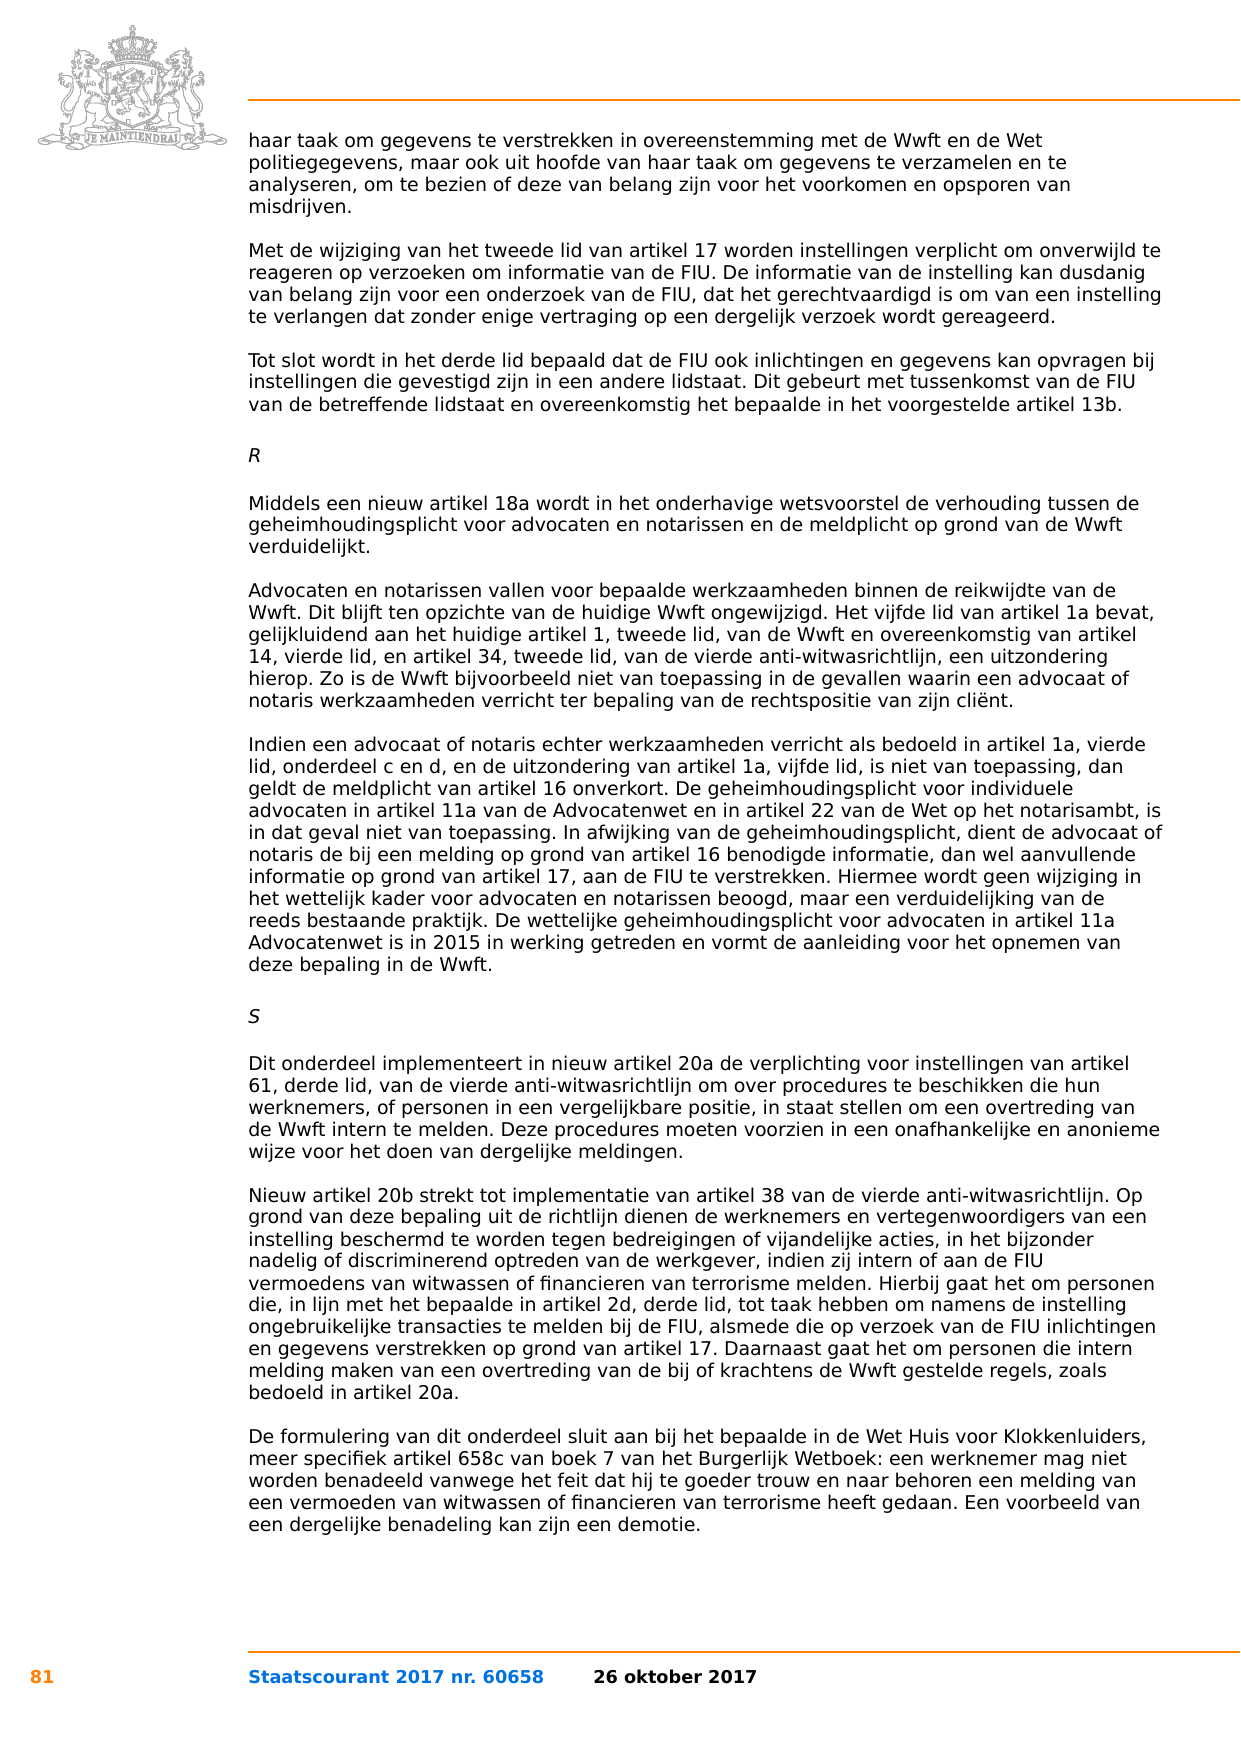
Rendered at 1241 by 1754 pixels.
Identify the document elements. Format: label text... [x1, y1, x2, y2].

text haar taak om gegevens te verstrekken in overeenstemming met de Wwft en de Wet politiegegevens, maar ook uit hoofde van haar taak om gegevens te verzamelen en te analyseren, om te bezien of deze van belang zijn voor het voorkomen en opsporen van misdrijven. [248, 130, 1163, 218]
picture [38, 25, 227, 150]
text Met de wijziging van het tweede lid van artikel 17 worden instellingen verplicht om onverwijld te reageren op verzoeken om informatie van de FIU. De informatie van de instelling kan dusdanig van belang zijn voor een onderzoek van de FIU, dat het gerechtvaardigd is om van een instelling te verlangen dat zonder enige vertraging op een dergelijk verzoek wordt gereageerd. [248, 240, 1163, 328]
text Indien een advocaat of notaris echter werkzaamheden verricht als bedoeld in artikel 1a, vierde lid, onderdeel c en d, en de uitzondering van artikel 1a, vijfde lid, is niet van toepassing, dan geldt de meldplicht van artikel 16 onverkort. De geheimhoudingsplicht voor individuele advocaten in artikel 11a van de Advocatenwet en in artikel 22 van de Wet op het notarisambt, is in dat geval niet van toepassing. In afwijking van de geheimhoudingsplicht, dient de advocaat of notaris de bij een melding op grond van artikel 16 benodigde informatie, dan wel aanvullende informatie op grond van artikel 17, aan de FIU te verstrekken. Hiermee wordt geen wijziging in het wettelijk kader voor advocaten en notarissen beoogd, maar een verduidelijking van de reeds bestaande praktijk. De wettelijke geheimhoudingsplicht voor advocaten in artikel 11a Advocatenwet is in 2015 in werking getreden en vormt de aanleiding voor het opnemen van deze bepaling in de Wwft. [248, 734, 1163, 976]
text Tot slot wordt in het derde lid bepaald dat de FIU ook inlichtingen en gegevens kan opvragen bij instellingen die gevestigd zijn in een andere lidstaat. Dit gebeurt met tussenkomst van de FIU van de betreffende lidstaat en overeenkomstig het bepaalde in het voorgestelde artikel 13b. [248, 349, 1163, 415]
text De formulering van dit onderdeel sluit aan bij het bepaalde in de Wet Huis voor Klokkenluiders, meer specifiek artikel 658c van boek 7 van het Burgerlijk Wetboek: een werknemer mag niet worden benadeeld vanwege het feit dat hij te goeder trouw en naar behoren een melding van een vermoeden van witwassen of financieren van terrorisme heeft gedaan. Een voorbeeld van een dergelijke benadeling kan zijn een demotie. [248, 1426, 1163, 1536]
text Advocaten en notarissen vallen voor bepaalde werkzaamheden binnen de reikwijdte van de Wwft. Dit blijft ten opzichte van de huidige Wwft ongewijzigd. Het vijfde lid van artikel 1a bevat, gelijkluidend aan het huidige artikel 1, tweede lid, van de Wwft en overeenkomstig van artikel 14, vierde lid, en artikel 34, tweede lid, van de vierde anti-witwasrichtlijn, een uitzondering hierop. Zo is de Wwft bijvoorbeeld niet van toepassing in de gevallen waarin een advocaat of notaris werkzaamheden verricht ter bepaling van de rechtspositie van zijn cliënt. [248, 580, 1163, 712]
text Nieuw artikel 20b strekt tot implementatie van artikel 38 van de vierde anti-witwasrichtlijn. Op grond van deze bepaling uit de richtlijn dienen de werknemers en vertegenwoordigers van een instelling beschermd te worden tegen bedreigingen of vijandelijke acties, in het bijzonder nadelig of discriminerend optreden van de werkgever, indien zij intern of aan de FIU vermoedens van witwassen of financieren van terrorisme melden. Hierbij gaat het om personen die, in lijn met het bepaalde in artikel 2d, derde lid, tot taak hebben om namens de instelling ongebruikelijke transacties te melden bij de FIU, alsmede die op verzoek van de FIU inlichtingen en gegevens verstrekken op grond van artikel 17. Daarnaast gaat het om personen die intern melding maken van een overtreding van de bij of krachtens de Wwft gestelde regels, zoals bedoeld in artikel 20a. [248, 1184, 1163, 1404]
text Dit onderdeel implementeert in nieuw artikel 20a de verplichting voor instellingen van artikel 61, derde lid, van de vierde anti-witwasrichtlijn om over procedures te beschikken die hun werknemers, of personen in een vergelijkbare positie, in staat stellen om een overtreding van de Wwft intern te melden. Deze procedures moeten voorzien in een onafhankelijke en anonieme wijze voor het doen van dergelijke meldingen. [248, 1053, 1163, 1163]
subtitle R [248, 445, 1163, 467]
text Middels een nieuw artikel 18a wordt in het onderhavige wetsvoorstel de verhouding tussen de geheimhoudingsplicht voor advocaten en notarissen en de meldplicht op grond van de Wwft verduidelijkt. [248, 492, 1163, 558]
subtitle S [248, 1006, 1163, 1028]
